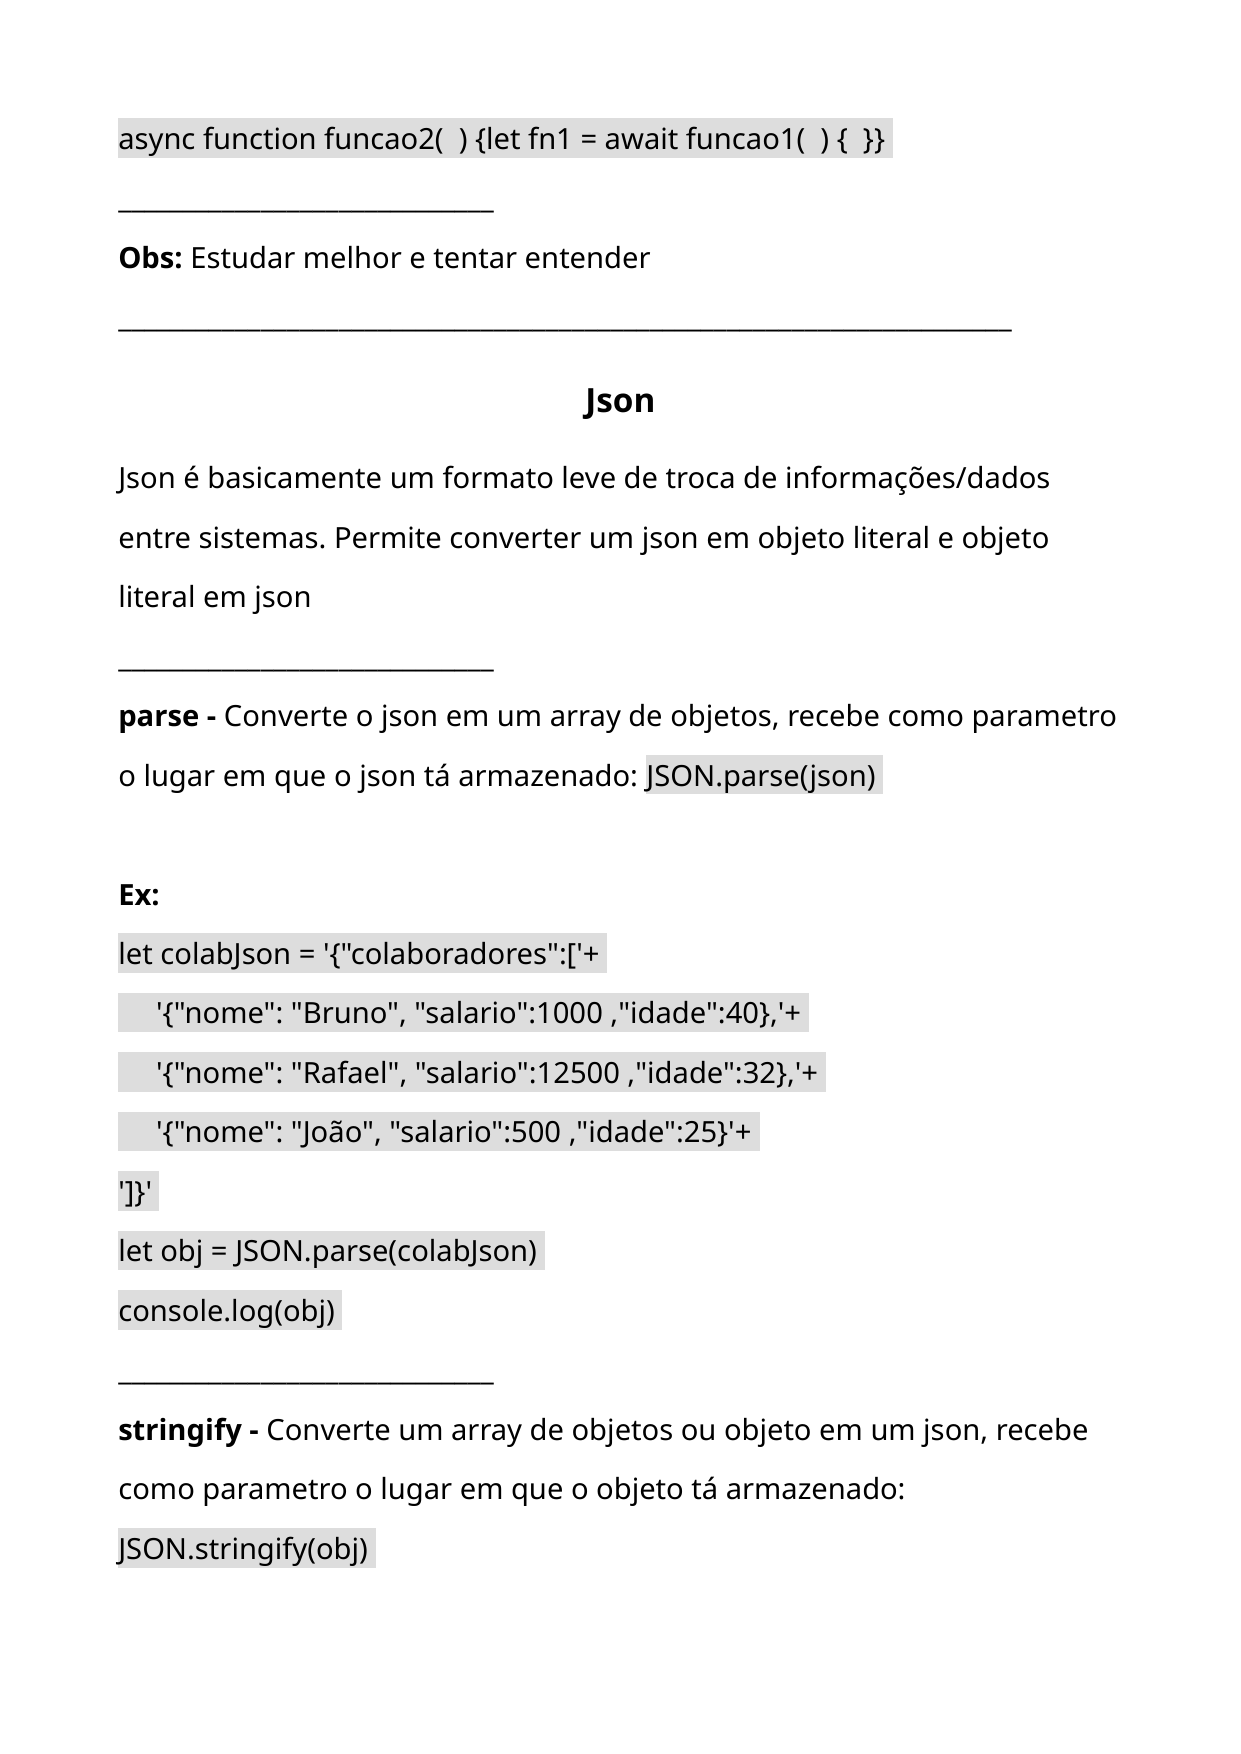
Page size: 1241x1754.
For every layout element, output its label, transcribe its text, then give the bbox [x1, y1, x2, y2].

subtitle Json [118, 377, 1122, 422]
text '{"nome": "João", "salario":500 ,"idade":25}'+ [118, 1112, 1122, 1151]
text Obs: Estudar melhor e tentar entender [118, 237, 1122, 277]
text '{"nome": "Rafael", "salario":12500 ,"idade":32},'+ [118, 1052, 1122, 1092]
text let obj = JSON.parse(colabJson) [118, 1231, 1122, 1270]
text parse - Converte o json em um array de objetos, recebe como parametro o lugar em que o json tá armazenado: JSON.parse(json) [118, 695, 1122, 794]
text _____________________________ [118, 636, 1122, 676]
text _____________________________________________________________________ [118, 297, 1122, 336]
text _____________________________ [118, 1350, 1122, 1389]
text stringify - Converte um array de objetos ou objeto em um json, recebe como parametro o lugar em que o objeto tá armazenado: JSON.stringify(obj) [118, 1409, 1122, 1568]
text let colabJson = '{"colaboradores":['+ [118, 933, 1122, 973]
text console.log(obj) [118, 1290, 1122, 1330]
text '{"nome": "Bruno", "salario":1000 ,"idade":40},'+ [118, 993, 1122, 1032]
text _____________________________ [118, 178, 1122, 217]
text async function funcao2( ) {let fn1 = await funcao1( ) { }} [118, 118, 1122, 158]
text Ex: [118, 874, 1122, 913]
text ']}' [118, 1171, 1122, 1211]
text Json é basicamente um formato leve de troca de informações/dados entre sistemas. Permite converter um json em objeto literal e objeto literal em json [118, 457, 1122, 616]
